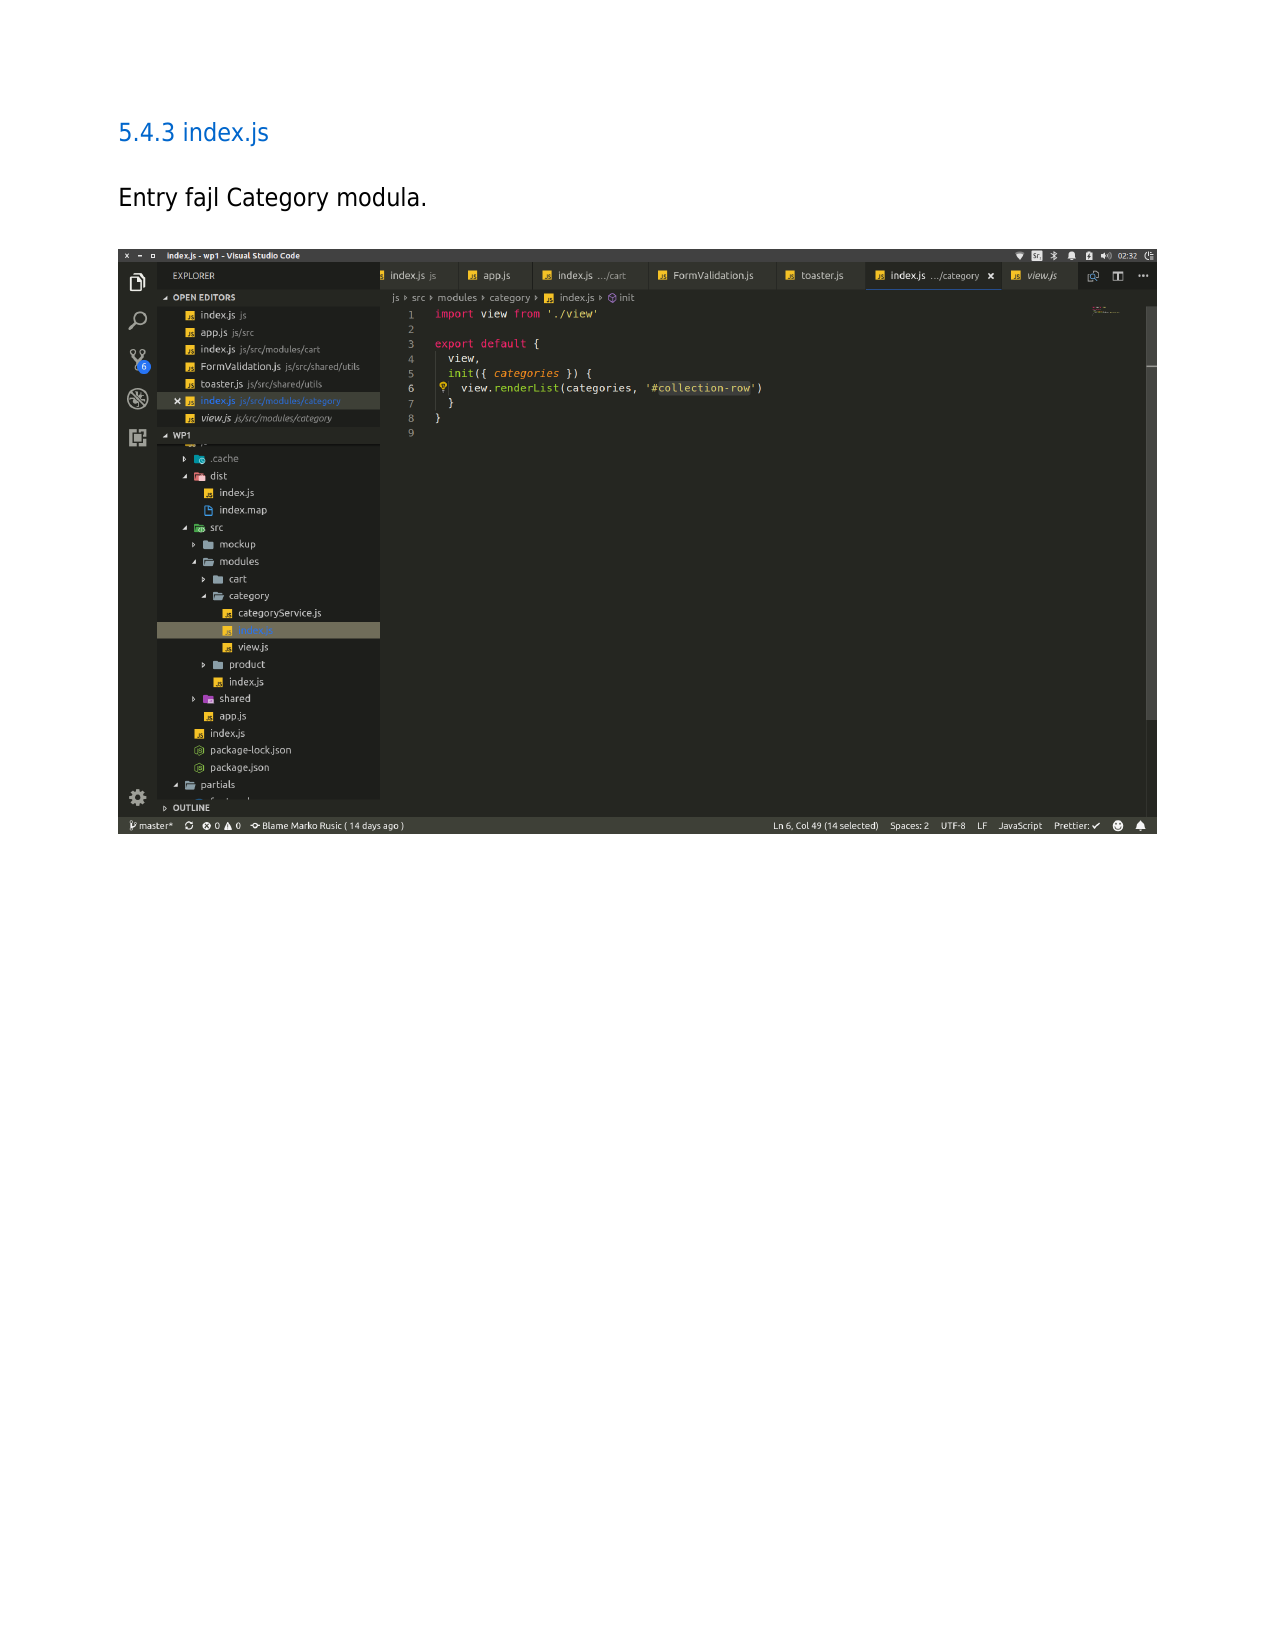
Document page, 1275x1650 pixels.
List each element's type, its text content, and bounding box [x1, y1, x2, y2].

picture [118, 249, 1157, 834]
text 5.4.3 index.js [118, 118, 1157, 147]
text Entry fajl Category modula. [118, 184, 1157, 213]
